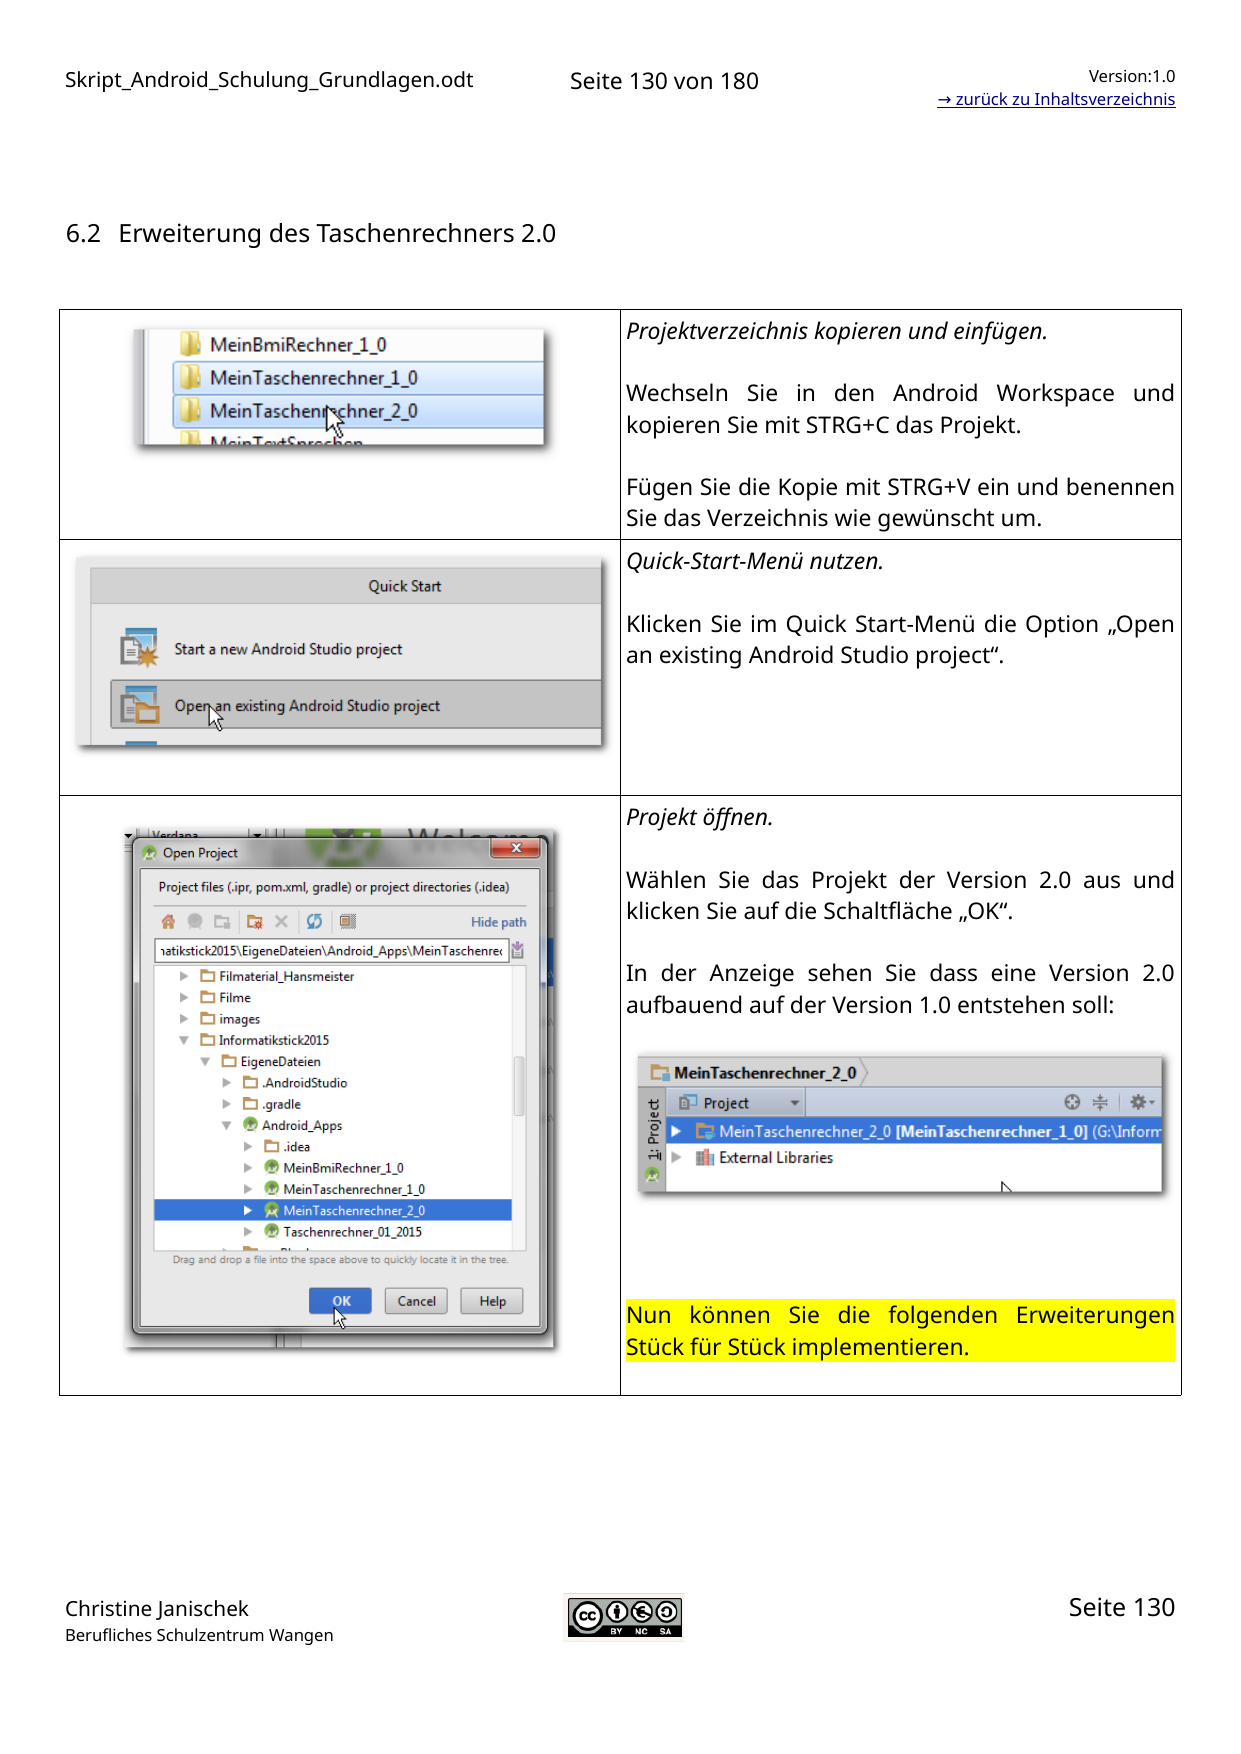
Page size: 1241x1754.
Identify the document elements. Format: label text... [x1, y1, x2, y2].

subtitle Erweiterung des Taschenrechners 2.0 [59, 216, 1181, 250]
picture [64, 545, 615, 759]
table_cell [60, 796, 620, 818]
table_cell [60, 819, 620, 1395]
picture [563, 1592, 685, 1642]
table_cell [60, 540, 620, 795]
picture [118, 314, 561, 462]
table_header Projektverzeichnis kopieren und einfügen. Wechseln Sie in den Android Workspace und kopieren Sie mit STRG+C das Projekt. Fügen Sie die Kopie mit STRG+V ein und benennen Sie das Verzeichnis wie gewünscht um. [621, 310, 1181, 539]
picture [114, 818, 565, 1359]
picture [625, 1041, 1176, 1206]
table_cell Projekt öffnen. Wählen Sie das Projekt der Version 2.0 aus und klicken Sie auf die Schaltfläche „OK“. In der Anzeige sehen Sie dass eine Version 2.0 aufbauend auf der Version 1.0 entstehen soll: Nun können Sie die folgenden Erweiterungen Stück für Stück implementieren. [621, 796, 1181, 1395]
table_header [60, 310, 620, 539]
table_cell Quick-Start-Menü nutzen. Klicken Sie im Quick Start-Menü die Option „Open an existing Android Studio project“. [621, 540, 1181, 795]
